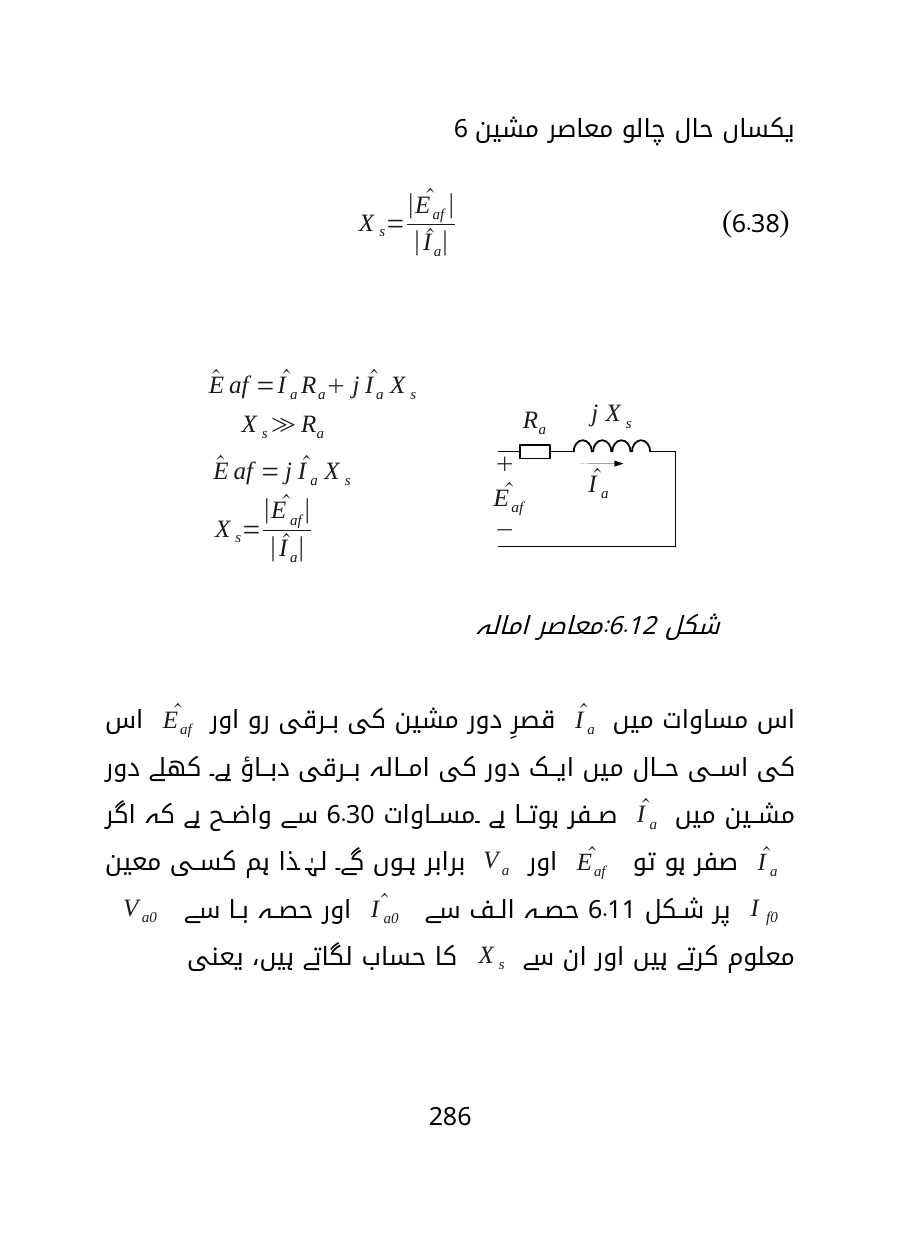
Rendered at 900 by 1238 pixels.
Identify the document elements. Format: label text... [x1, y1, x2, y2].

text اس مساوات میںقصرِ دور مشین کی برقی رو اوراس کی اسی حال میں ایک دور کی امالہ برقی دباؤ ہے۔ کھلے دور مشین میںصفر ہوتا ہے ۔مساوات 6.30 سے واضح ہے کہ اگرصفر ہو تو اوربرابر ہوں گے۔ لہٰذا ہم کسی معین پر شکل 6.11 حصہ الف سے اور حصہ با سے معلوم کرتے ہیں اور ان سےکا حساب لگاتے ہیں، یعنی [105, 696, 795, 981]
text شکل 6.12:معاصر امالہ [179, 325, 719, 650]
table_header [105, 183, 699, 278]
table_header (6.38) [699, 183, 795, 278]
